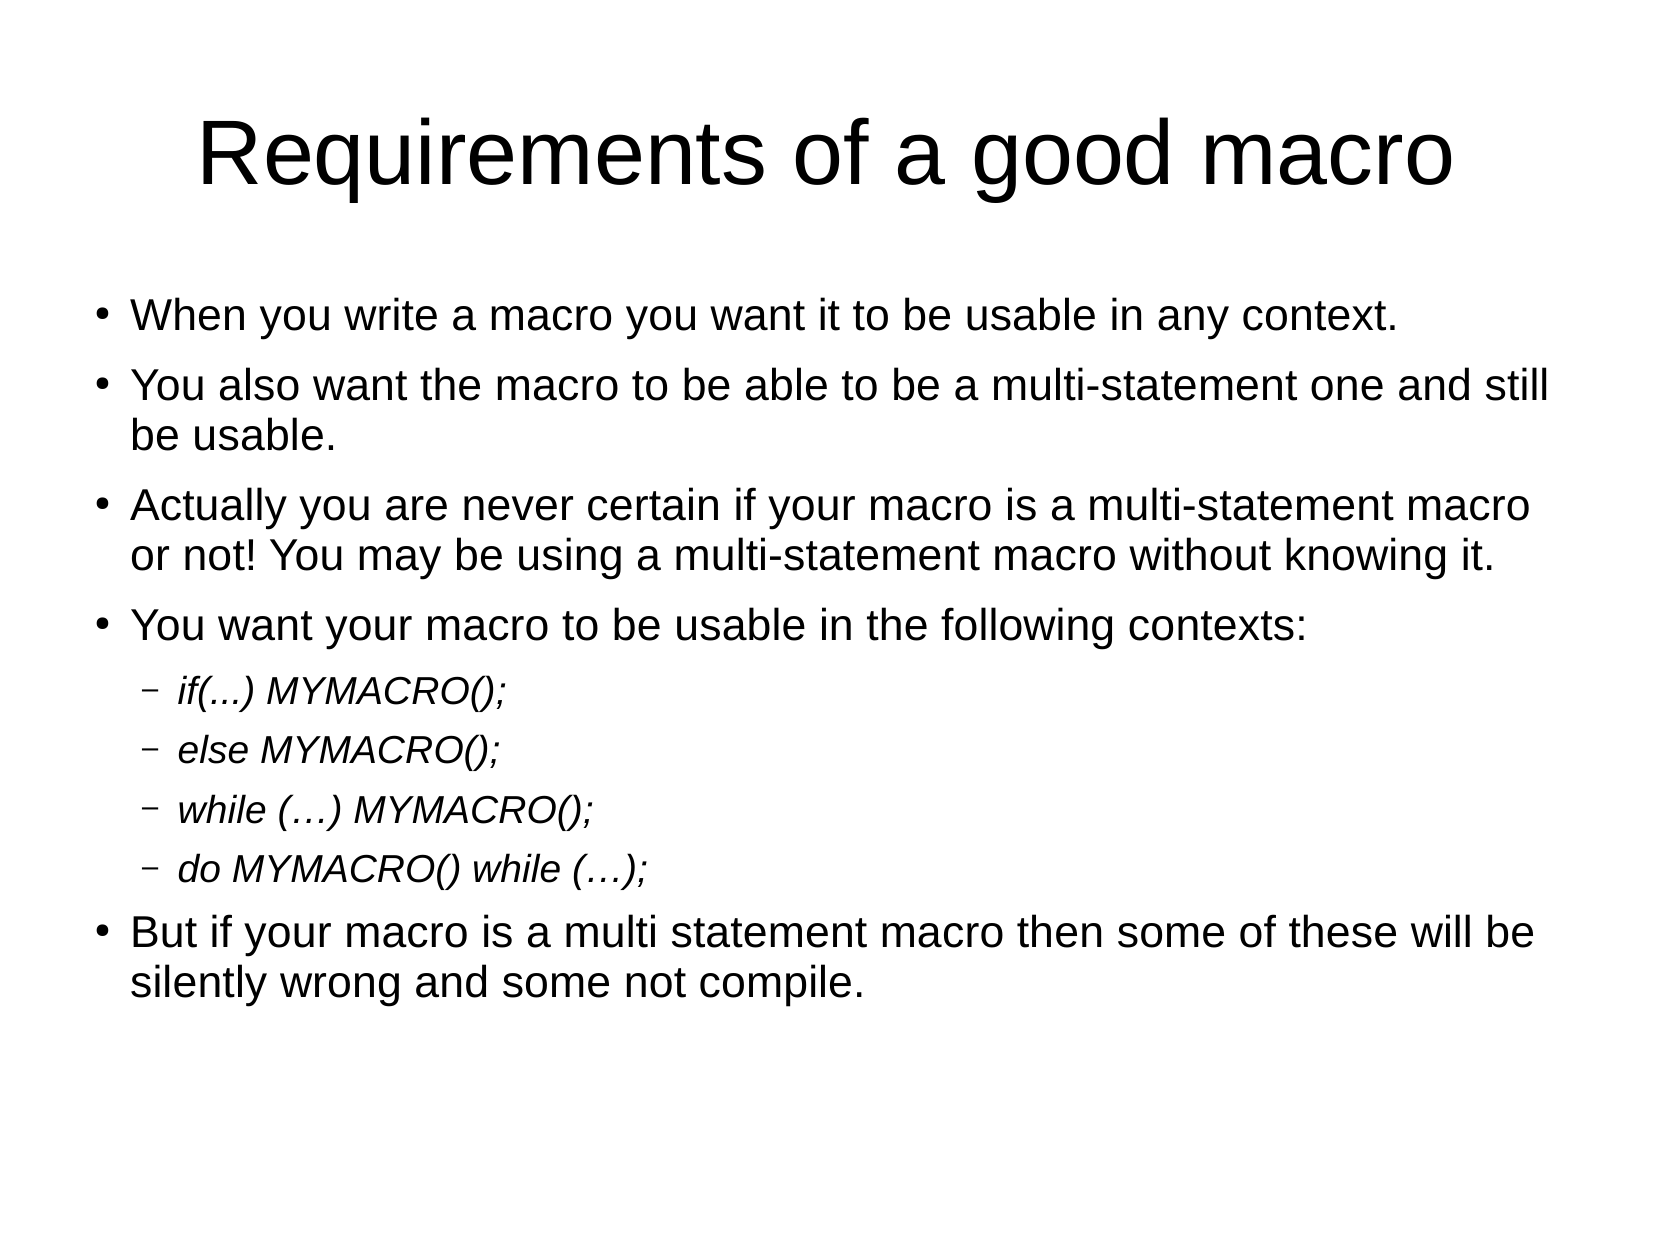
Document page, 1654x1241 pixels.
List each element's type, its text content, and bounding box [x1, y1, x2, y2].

title Requirements of a good macro [82, 49, 1571, 257]
list When you write a macro you want it to be usable in any context. You also want the macro to be able to be a multi-statement one and still be usable. Actually you are never certain if your macro is a multi-statement macro or not! You may be using a multi-statement macro without knowing it. You want your macro to be usable in the following contexts: if(...) MYMACRO(); else MYMACRO(); while (…) MYMACRO(); do MYMACRO() while (…); But if your macro is a multi statement macro then some of these will be silently wrong and some not compile. [82, 290, 1571, 1010]
